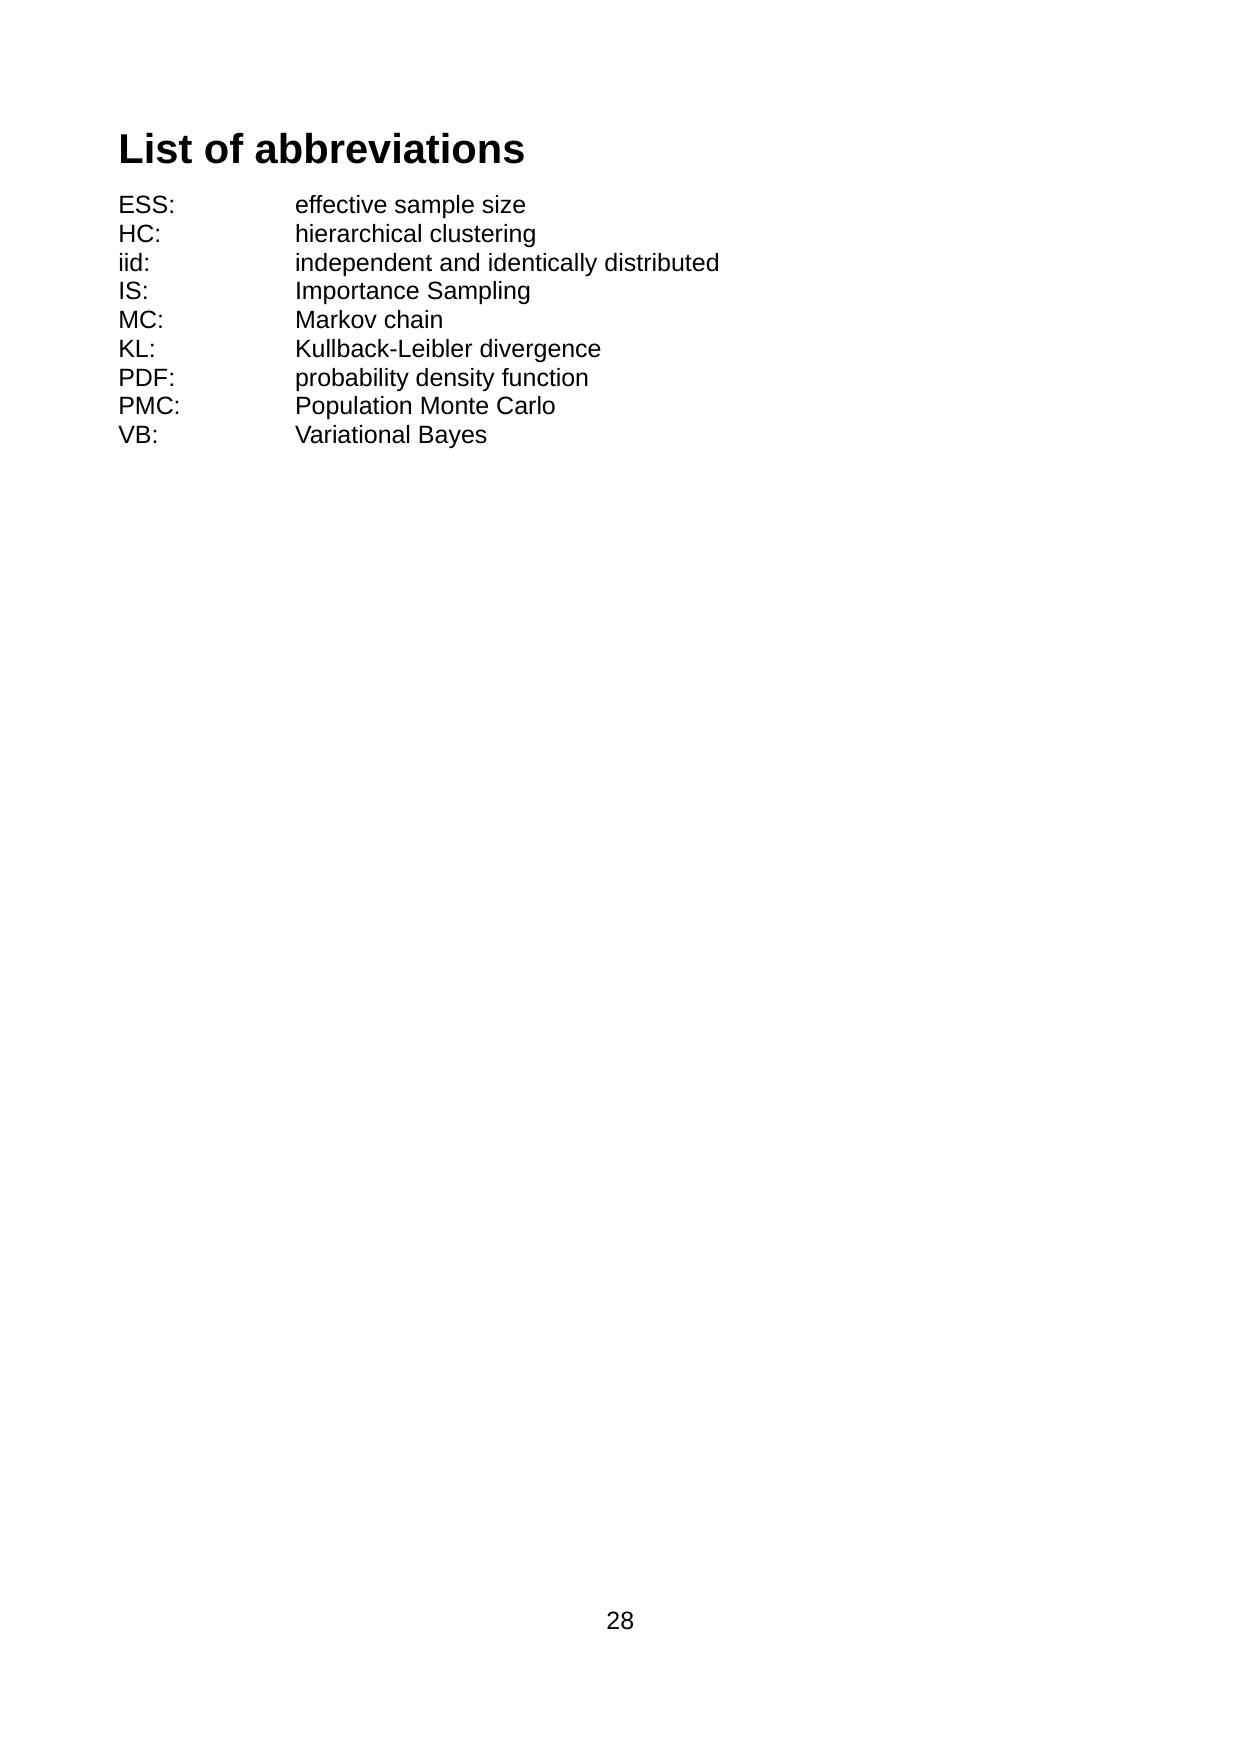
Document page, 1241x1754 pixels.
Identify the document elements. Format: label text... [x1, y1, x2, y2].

text KL: Kullback-Leibler divergence [118, 334, 1122, 363]
text PMC: Population Monte Carlo [118, 391, 1122, 420]
text ESS: effective sample size [118, 190, 1122, 219]
text List of abbreviations [118, 124, 1122, 172]
text MC: Markov chain [118, 305, 1122, 334]
text VB: Variational Bayes [118, 420, 1122, 449]
text HC: hierarchical clustering [118, 219, 1122, 248]
text PDF: probability density function [118, 363, 1122, 391]
text iid: independent and identically distributed [118, 248, 1122, 276]
text IS: Importance Sampling [118, 276, 1122, 305]
